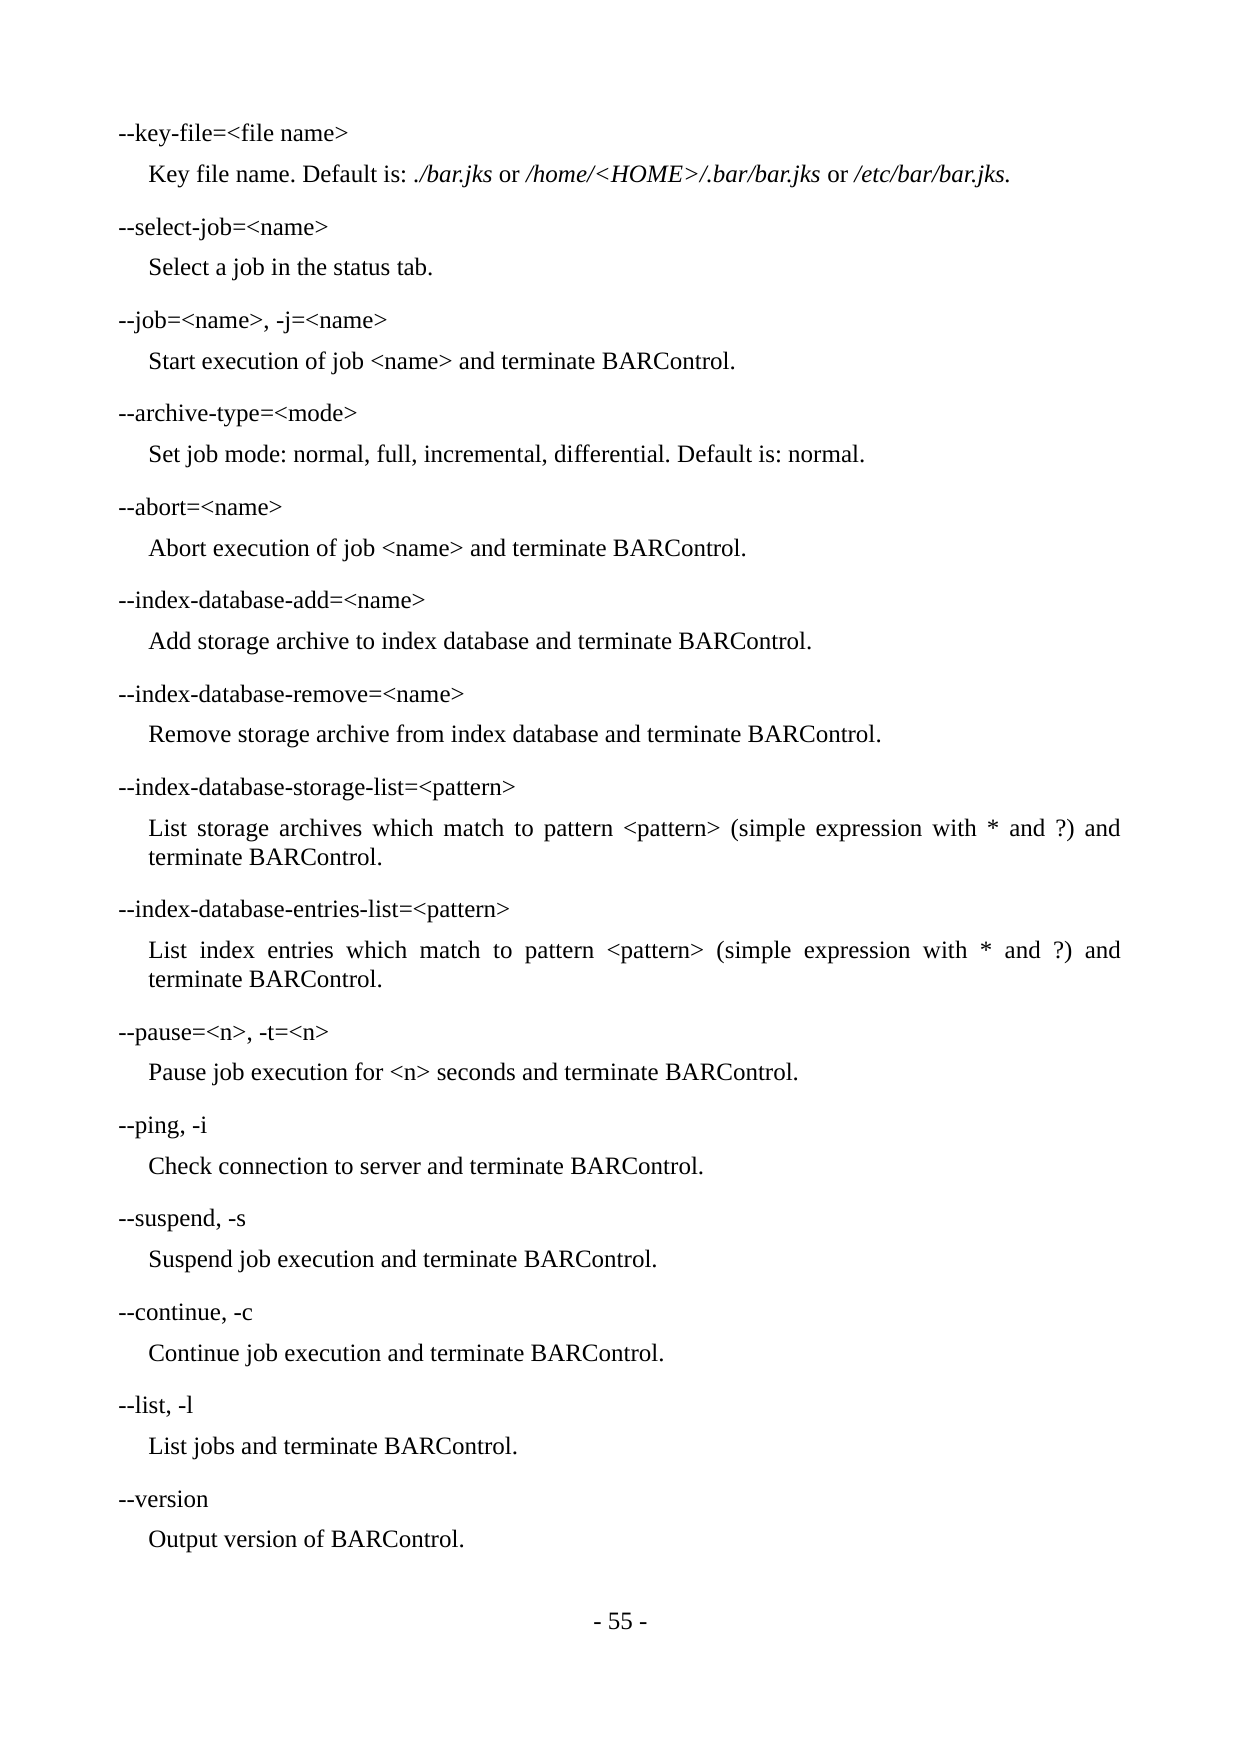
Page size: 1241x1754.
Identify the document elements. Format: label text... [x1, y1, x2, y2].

text Select a job in the status tab. [148, 252, 1122, 281]
title --index-database-entries-list=<pattern> [118, 894, 1122, 923]
title --suspend, -s [118, 1203, 1122, 1232]
title --index-database-storage-list=<pattern> [118, 772, 1122, 801]
text Start execution of job <name> and terminate BARControl. [148, 346, 1122, 374]
text Remove storage archive from index database and terminate BARControl. [148, 719, 1122, 748]
title --abort=<name> [118, 492, 1122, 521]
text List jobs and terminate BARControl. [148, 1431, 1122, 1460]
title --continue, -c [118, 1297, 1122, 1326]
text Continue job execution and terminate BARControl. [148, 1338, 1122, 1366]
title --archive-type=<mode> [118, 398, 1122, 427]
title --ping, -i [118, 1110, 1122, 1139]
title --pause=<n>, -t=<n> [118, 1017, 1122, 1045]
title --select-job=<name> [118, 212, 1122, 240]
title --job=<name>, -j=<name> [118, 305, 1122, 334]
text Output version of BARControl. [148, 1524, 1122, 1553]
title --version [118, 1484, 1122, 1512]
text Pause job execution for <n> seconds and terminate BARControl. [148, 1057, 1122, 1086]
text Add storage archive to index database and terminate BARControl. [148, 626, 1122, 655]
title --index-database-add=<name> [118, 585, 1122, 614]
title --key-file=<file name> [118, 118, 1122, 147]
text Suspend job execution and terminate BARControl. [148, 1244, 1122, 1273]
text Check connection to server and terminate BARControl. [148, 1151, 1122, 1179]
text Abort execution of job <name> and terminate BARControl. [148, 533, 1122, 561]
text Set job mode: normal, full, incremental, differential. Default is: normal. [148, 439, 1122, 468]
text List storage archives which match to pattern <pattern> (simple expression with * and ?) and terminate BARControl. [148, 813, 1122, 870]
text Key file name. Default is: ./bar.jks or /home/<HOME>/.bar/bar.jks or /etc/bar/bar.jks. [148, 159, 1122, 188]
title --index-database-remove=<name> [118, 679, 1122, 707]
text List index entries which match to pattern <pattern> (simple expression with * and ?) and terminate BARControl. [148, 935, 1122, 993]
title --list, -l [118, 1390, 1122, 1419]
